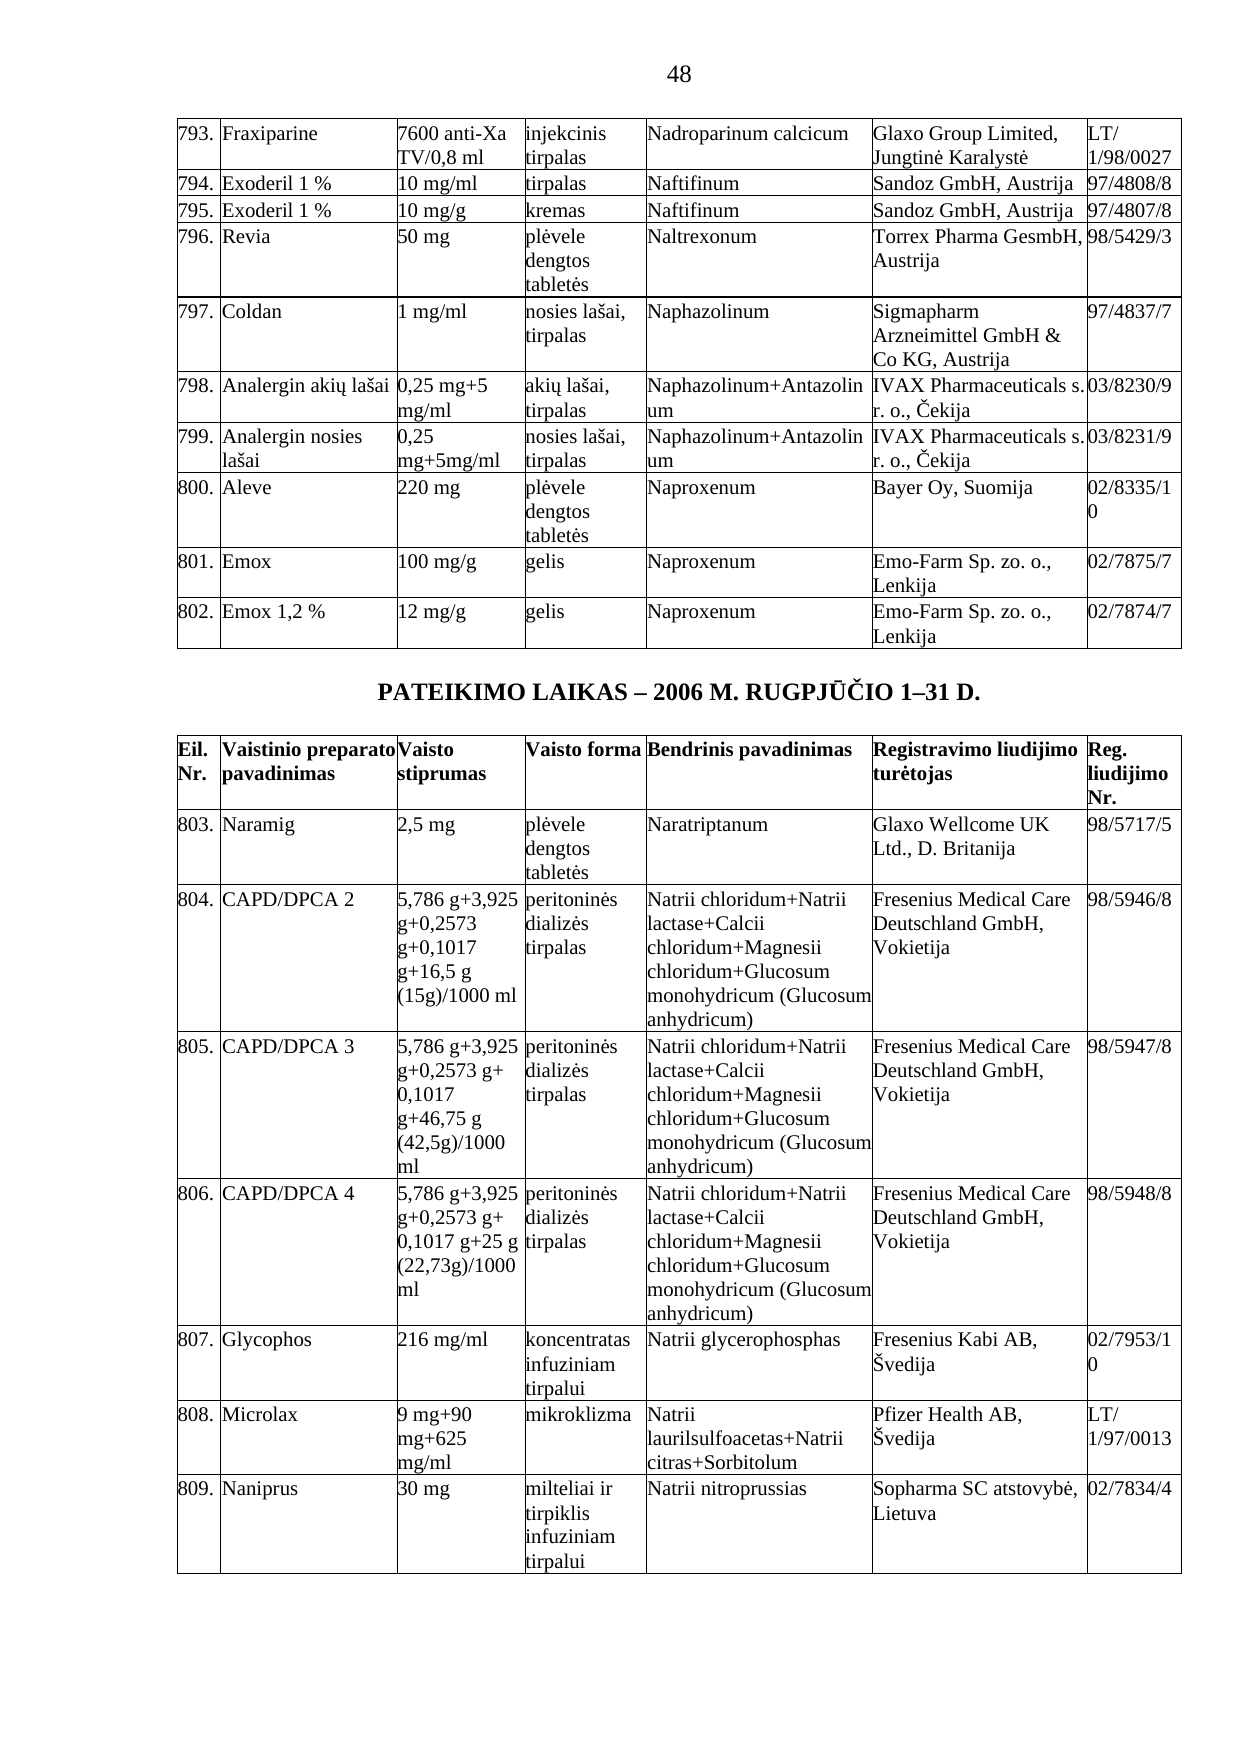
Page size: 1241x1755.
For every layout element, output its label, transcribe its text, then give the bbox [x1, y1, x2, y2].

table_cell LT/1/98/0027 [1088, 119, 1181, 169]
table_cell 7600 anti-Xa TV/0,8 ml [398, 119, 525, 169]
table_cell Natrii chloridum+Natrii lactase+Calcii chloridum+Magnesii chloridum+Glucosum monohydricum (Glucosum anhydricum) [647, 1032, 872, 1178]
table_cell Naniprus [221, 1475, 397, 1573]
table_cell Torrex Pharma GesmbH, Austrija [873, 223, 1087, 296]
table_cell Fresenius Medical Care Deutschland GmbH, Vokietija [873, 1179, 1087, 1325]
table_cell 2,5 mg [398, 810, 525, 884]
table_cell 02/7953/10 [1088, 1326, 1181, 1399]
table_cell 03/8230/9 [1088, 372, 1181, 422]
table_cell kremas [526, 196, 646, 222]
table_cell Naphazolinum [647, 298, 872, 371]
table_cell Natrii chloridum+Natrii lactase+Calcii chloridum+Magnesii chloridum+Glucosum monohydricum (Glucosum anhydricum) [647, 1179, 872, 1325]
table_cell nosies lašai, tirpalas [526, 298, 646, 371]
table_cell Fresenius Medical Care Deutschland GmbH, Vokietija [873, 1032, 1087, 1178]
table_cell Exoderil 1 % [221, 170, 397, 195]
table_cell Naproxenum [647, 473, 872, 547]
table_cell 1 mg/ml [398, 298, 525, 371]
table_cell 802. [178, 598, 220, 648]
table_cell 97/4808/8 [1088, 170, 1181, 195]
table_cell Exoderil 1 % [221, 196, 397, 222]
table_cell akių lašai, tirpalas [526, 372, 646, 422]
table_cell 98/5429/3 [1088, 223, 1181, 296]
table_cell 803. [178, 810, 220, 884]
table_cell 216 mg/ml [398, 1326, 525, 1399]
table_cell Fraxiparine [221, 119, 397, 169]
table_cell Sandoz GmbH, Austrija [873, 170, 1087, 195]
table_cell plėvele dengtos tabletės [526, 223, 646, 296]
table_cell peritoninės dializės tirpalas [526, 1032, 646, 1178]
table_cell Glaxo Wellcome UK Ltd., D. Britanija [873, 810, 1087, 884]
table_cell 806. [178, 1179, 220, 1325]
table_cell 5,786 g+3,925 g+0,2573 g+ 0,1017 g+25 g (22,73g)/1000 ml [398, 1179, 525, 1325]
table_cell peritoninės dializės tirpalas [526, 885, 646, 1031]
table_cell Emo-Farm Sp. zo. o., Lenkija [873, 598, 1087, 648]
table_cell CAPD/DPCA 4 [221, 1179, 397, 1325]
table_cell 03/8231/9 [1088, 423, 1181, 472]
table_cell 100 mg/g [398, 548, 525, 597]
table_cell 809. [178, 1475, 220, 1573]
table_cell milteliai ir tirpiklis infuziniam tirpalui [526, 1475, 646, 1573]
table_cell Naproxenum [647, 548, 872, 597]
table_cell 794. [178, 170, 220, 195]
table_cell mikroklizma [526, 1401, 646, 1474]
table_cell 10 mg/ml [398, 170, 525, 195]
table_cell Aleve [221, 473, 397, 547]
table_cell Glycophos [221, 1326, 397, 1399]
table_cell Natrii glycerophosphas [647, 1326, 872, 1399]
table_cell CAPD/DPCA 3 [221, 1032, 397, 1178]
table_cell koncentratas infuziniam tirpalui [526, 1326, 646, 1399]
table_cell 799. [178, 423, 220, 472]
table_cell injekcinis tirpalas [526, 119, 646, 169]
table_header Vaisto forma [526, 736, 646, 809]
table_cell 801. [178, 548, 220, 597]
table_cell Pfizer Health AB, Švedija [873, 1401, 1087, 1474]
table_cell 796. [178, 223, 220, 296]
table_cell Nadroparinum calcicum [647, 119, 872, 169]
table_cell 10 mg/g [398, 196, 525, 222]
table_cell Naftifinum [647, 196, 872, 222]
table_header Reg. liudijimo Nr. [1088, 736, 1181, 809]
table_header Eil. Nr. [178, 736, 220, 809]
table_cell 5,786 g+3,925 g+0,2573 g+ 0,1017 g+46,75 g (42,5g)/1000 ml [398, 1032, 525, 1178]
table_cell 02/8335/10 [1088, 473, 1181, 547]
table_cell 5,786 g+3,925 g+0,2573 g+0,1017 g+16,5 g (15g)/1000 ml [398, 885, 525, 1031]
table_cell Naltrexonum [647, 223, 872, 296]
table_cell 98/5947/8 [1088, 1032, 1181, 1178]
table_cell Natrii chloridum+Natrii lactase+Calcii chloridum+Magnesii chloridum+Glucosum monohydricum (Glucosum anhydricum) [647, 885, 872, 1031]
table_header Registravimo liudijimo turėtojas [873, 736, 1087, 809]
table_cell 800. [178, 473, 220, 547]
table_cell 807. [178, 1326, 220, 1399]
table_cell 9 mg+90 mg+625 mg/ml [398, 1401, 525, 1474]
table_cell Revia [221, 223, 397, 296]
table_header Vaistinio preparato pavadinimas [221, 736, 397, 809]
table_cell nosies lašai, tirpalas [526, 423, 646, 472]
table_cell Sigmapharm Arzneimittel GmbH & Co KG, Austrija [873, 298, 1087, 371]
table_cell 12 mg/g [398, 598, 525, 648]
table_cell 30 mg [398, 1475, 525, 1573]
table_cell gelis [526, 548, 646, 597]
table_cell Microlax [221, 1401, 397, 1474]
table_cell 808. [178, 1401, 220, 1474]
table_cell 793. [178, 119, 220, 169]
table_cell peritoninės dializės tirpalas [526, 1179, 646, 1325]
table_cell gelis [526, 598, 646, 648]
table_cell Sopharma SC atstovybė, Lietuva [873, 1475, 1087, 1573]
table_cell 98/5946/8 [1088, 885, 1181, 1031]
table_cell plėvele dengtos tabletės [526, 810, 646, 884]
table_header Vaisto stiprumas [398, 736, 525, 809]
table_cell Naratriptanum [647, 810, 872, 884]
table_cell 795. [178, 196, 220, 222]
table_cell IVAX Pharmaceuticals s. r. o., Čekija [873, 372, 1087, 422]
table_cell 220 mg [398, 473, 525, 547]
table_cell Emox [221, 548, 397, 597]
table_cell 804. [178, 885, 220, 1031]
table_cell Coldan [221, 298, 397, 371]
table_cell Analergin akių lašai [221, 372, 397, 422]
table_cell Bayer Oy, Suomija [873, 473, 1087, 547]
table_cell Glaxo Group Limited, Jungtinė Karalystė [873, 119, 1087, 169]
table_cell 98/5717/5 [1088, 810, 1181, 884]
table_cell Fresenius Kabi AB, Švedija [873, 1326, 1087, 1399]
table_cell Naftifinum [647, 170, 872, 195]
table_cell Natrii nitroprussias [647, 1475, 872, 1573]
table_cell Fresenius Medical Care Deutschland GmbH, Vokietija [873, 885, 1087, 1031]
table_cell 797. [178, 298, 220, 371]
table_cell Naproxenum [647, 598, 872, 648]
table_cell 805. [178, 1032, 220, 1178]
table_cell Emo-Farm Sp. zo. o., Lenkija [873, 548, 1087, 597]
table_cell 02/7875/7 [1088, 548, 1181, 597]
table_cell 02/7834/4 [1088, 1475, 1181, 1573]
table_cell Natrii laurilsulfoacetas+Natrii citras+Sorbitolum [647, 1401, 872, 1474]
table_cell Naphazolinum+Antazolinum [647, 423, 872, 472]
table_cell Naramig [221, 810, 397, 884]
table_cell plėvele dengtos tabletės [526, 473, 646, 547]
table_cell 50 mg [398, 223, 525, 296]
table_cell 97/4837/7 [1088, 298, 1181, 371]
table_cell tirpalas [526, 170, 646, 195]
table_cell LT/1/97/0013 [1088, 1401, 1181, 1474]
table_cell 97/4807/8 [1088, 196, 1181, 222]
text PATEIKIMO LAIKAS – 2006 M. RUGPJŪČIO 1–31 D. [177, 677, 1181, 706]
table_cell Sandoz GmbH, Austrija [873, 196, 1087, 222]
table_cell 02/7874/7 [1088, 598, 1181, 648]
table_cell CAPD/DPCA 2 [221, 885, 397, 1031]
table_cell IVAX Pharmaceuticals s. r. o., Čekija [873, 423, 1087, 472]
table_header Bendrinis pavadinimas [647, 736, 872, 809]
table_cell 798. [178, 372, 220, 422]
table_cell Naphazolinum+Antazolinum [647, 372, 872, 422]
table_cell 0,25 mg+5 mg/ml [398, 372, 525, 422]
table_cell Analergin nosies lašai [221, 423, 397, 472]
table_cell 98/5948/8 [1088, 1179, 1181, 1325]
table_cell 0,25 mg+5mg/ml [398, 423, 525, 472]
table_cell Emox 1,2 % [221, 598, 397, 648]
